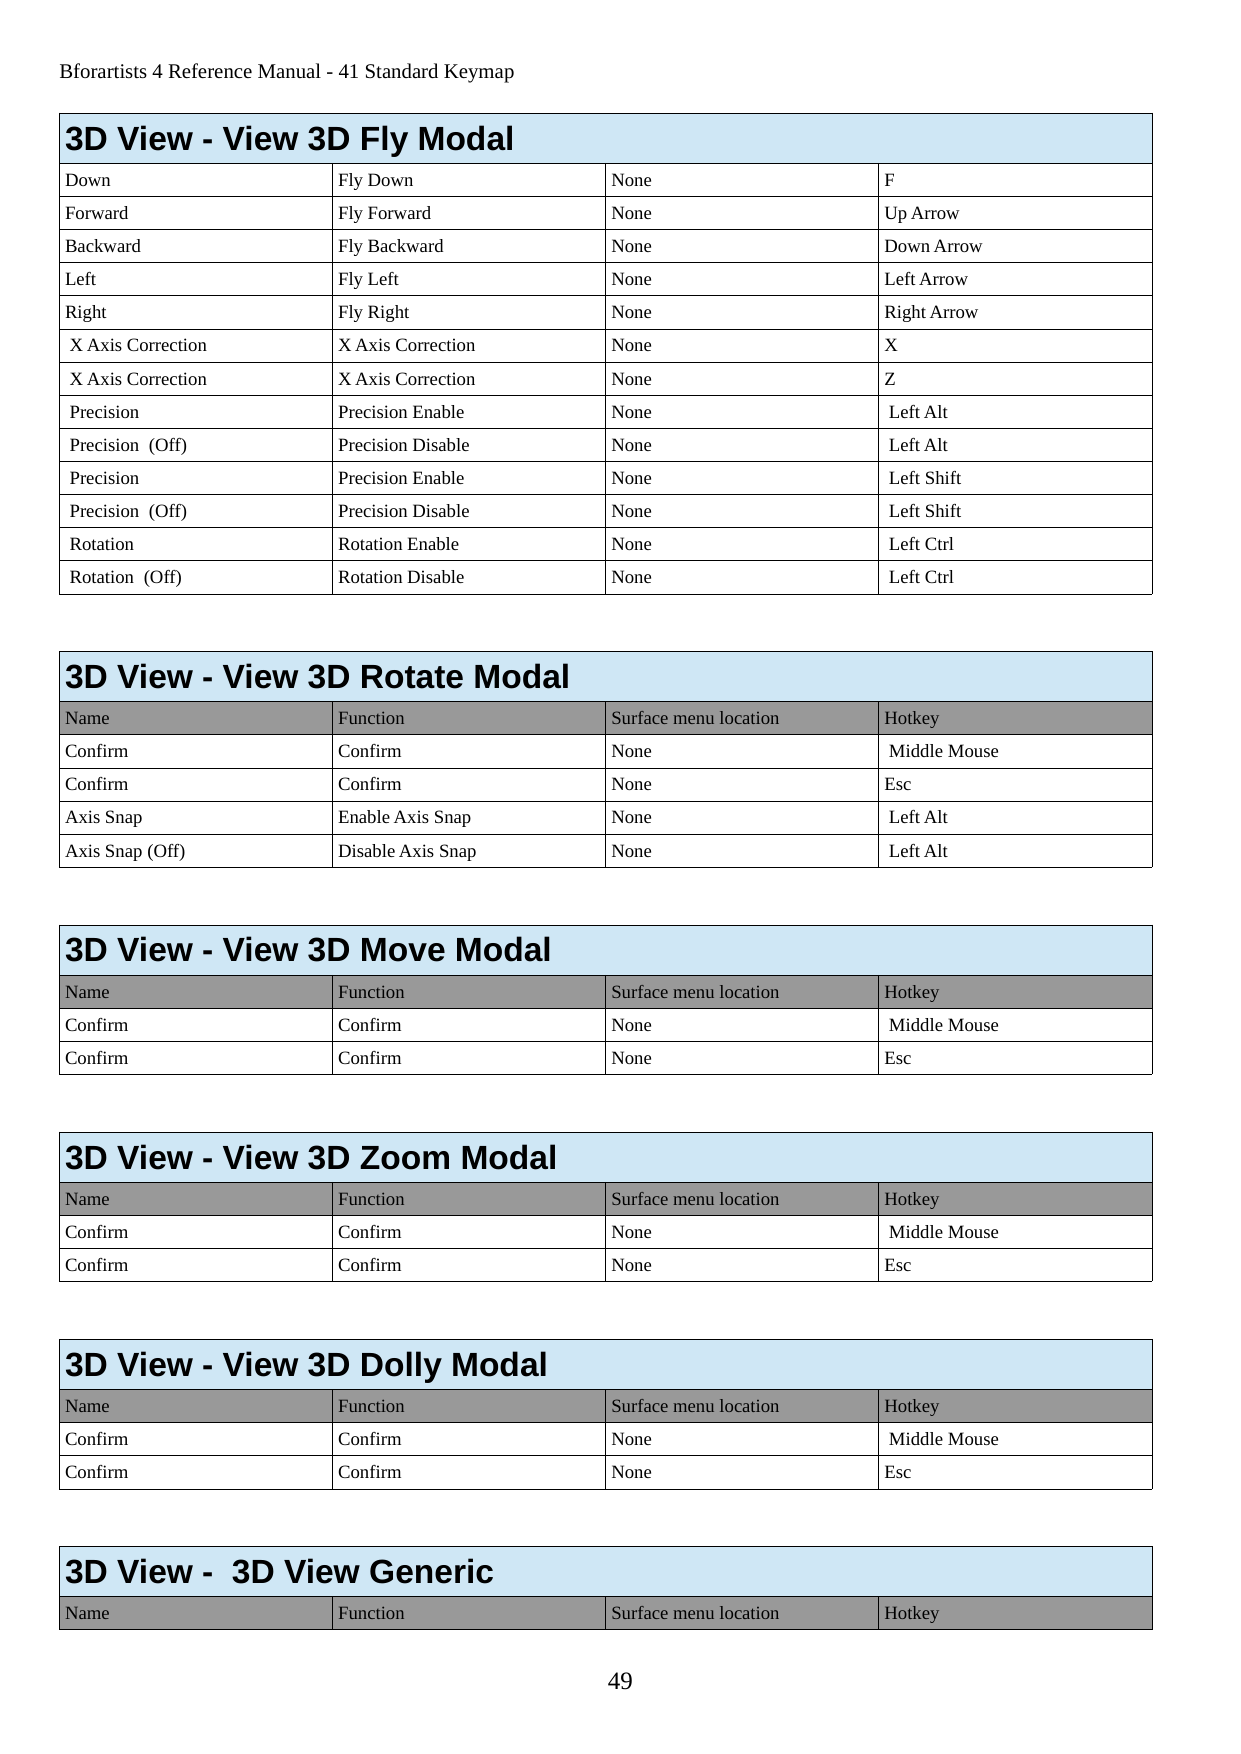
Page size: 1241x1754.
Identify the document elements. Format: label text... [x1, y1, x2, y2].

table_cell Confirm [60, 1249, 332, 1281]
table_cell Esc [879, 769, 1152, 801]
table_cell Fly Left [333, 263, 605, 295]
table_cell Fly Right [333, 296, 605, 328]
table_cell Right Arrow [879, 296, 1152, 328]
table_cell Rotation [60, 528, 332, 560]
table_cell Function [333, 702, 605, 734]
table_cell Z [879, 363, 1152, 395]
table_cell None [606, 1249, 878, 1281]
table_cell Confirm [333, 1249, 605, 1281]
table_cell Precision [60, 396, 332, 428]
table_cell None [606, 429, 878, 461]
table_cell None [606, 735, 878, 767]
table_cell Precision Disable [333, 429, 605, 461]
table_cell Esc [879, 1042, 1152, 1074]
table_cell Hotkey [879, 1597, 1152, 1629]
table_cell Forward [60, 197, 332, 229]
table_cell Left Shift [879, 462, 1152, 494]
table_cell Hotkey [879, 1183, 1152, 1215]
table_cell X [879, 330, 1152, 362]
table_cell Rotation (Off) [60, 561, 332, 593]
table_cell Left Ctrl [879, 561, 1152, 593]
table_cell X Axis Correction [60, 363, 332, 395]
table_cell Fly Forward [333, 197, 605, 229]
table_cell Name [60, 976, 332, 1008]
table_cell Disable Axis Snap [333, 835, 605, 867]
table_cell Middle Mouse [879, 1009, 1152, 1041]
table_cell Down Arrow [879, 230, 1152, 262]
table_cell Confirm [333, 1456, 605, 1488]
table_cell Surface menu location [606, 1390, 878, 1422]
table_cell Hotkey [879, 1390, 1152, 1422]
table_cell None [606, 1456, 878, 1488]
table_cell Left Ctrl [879, 528, 1152, 560]
table_cell Confirm [60, 1216, 332, 1248]
table_cell None [606, 164, 878, 196]
table_cell Name [60, 1390, 332, 1422]
table_cell Confirm [60, 1456, 332, 1488]
table_cell Left Alt [879, 802, 1152, 834]
table_cell Precision Enable [333, 396, 605, 428]
table_cell Precision Enable [333, 462, 605, 494]
table_cell Rotation Disable [333, 561, 605, 593]
table_cell Confirm [333, 1216, 605, 1248]
table_cell Confirm [333, 735, 605, 767]
table_cell X Axis Correction [60, 330, 332, 362]
table_cell Precision [60, 462, 332, 494]
table_cell Confirm [333, 1423, 605, 1455]
table_cell None [606, 230, 878, 262]
table_cell Surface menu location [606, 702, 878, 734]
table_cell None [606, 396, 878, 428]
table_cell Name [60, 702, 332, 734]
table_cell Left Alt [879, 396, 1152, 428]
table_cell None [606, 561, 878, 593]
table_cell Rotation Enable [333, 528, 605, 560]
table_cell None [606, 495, 878, 527]
table_header 3D View - View 3D Move Modal [60, 926, 1152, 975]
table_cell None [606, 363, 878, 395]
table_cell Surface menu location [606, 976, 878, 1008]
table_header 3D View - View 3D Rotate Modal [60, 652, 1152, 701]
table_cell Function [333, 976, 605, 1008]
table_header 3D View - View 3D Zoom Modal [60, 1133, 1152, 1182]
table_cell Confirm [60, 1423, 332, 1455]
table_cell Function [333, 1597, 605, 1629]
table_cell Esc [879, 1249, 1152, 1281]
table_cell Fly Down [333, 164, 605, 196]
table_cell Function [333, 1390, 605, 1422]
table_cell F [879, 164, 1152, 196]
table_cell X Axis Correction [333, 363, 605, 395]
table_cell Name [60, 1597, 332, 1629]
table_cell Left [60, 263, 332, 295]
table_cell Hotkey [879, 976, 1152, 1008]
table_cell Axis Snap [60, 802, 332, 834]
table_cell None [606, 462, 878, 494]
table_cell Precision (Off) [60, 495, 332, 527]
table_cell Left Shift [879, 495, 1152, 527]
table_cell Right [60, 296, 332, 328]
table_cell Confirm [333, 1042, 605, 1074]
table_cell None [606, 769, 878, 801]
table_cell None [606, 528, 878, 560]
table_cell None [606, 835, 878, 867]
table_cell Middle Mouse [879, 735, 1152, 767]
table_cell Surface menu location [606, 1183, 878, 1215]
table_cell Surface menu location [606, 1597, 878, 1629]
table_cell Confirm [60, 1009, 332, 1041]
table_cell None [606, 197, 878, 229]
table_cell Hotkey [879, 702, 1152, 734]
table_cell None [606, 1042, 878, 1074]
table_cell None [606, 1216, 878, 1248]
table_header 3D View - View 3D Dolly Modal [60, 1340, 1152, 1389]
table_cell None [606, 802, 878, 834]
table_cell None [606, 296, 878, 328]
table_cell None [606, 1009, 878, 1041]
table_cell Middle Mouse [879, 1216, 1152, 1248]
table_header 3D View - View 3D Fly Modal [60, 114, 1152, 163]
table_cell Function [333, 1183, 605, 1215]
table_cell Middle Mouse [879, 1423, 1152, 1455]
table_cell Precision (Off) [60, 429, 332, 461]
table_cell X Axis Correction [333, 330, 605, 362]
table_cell Enable Axis Snap [333, 802, 605, 834]
table_cell Left Alt [879, 429, 1152, 461]
table_cell Backward [60, 230, 332, 262]
table_cell None [606, 330, 878, 362]
table_cell None [606, 263, 878, 295]
table_cell Left Arrow [879, 263, 1152, 295]
table_cell None [606, 1423, 878, 1455]
table_cell Name [60, 1183, 332, 1215]
table_cell Left Alt [879, 835, 1152, 867]
table_header 3D View - 3D View Generic [60, 1547, 1152, 1596]
table_cell Up Arrow [879, 197, 1152, 229]
table_cell Down [60, 164, 332, 196]
table_cell Axis Snap (Off) [60, 835, 332, 867]
table_cell Esc [879, 1456, 1152, 1488]
table_cell Confirm [333, 1009, 605, 1041]
table_cell Confirm [60, 1042, 332, 1074]
table_cell Confirm [60, 735, 332, 767]
table_cell Confirm [60, 769, 332, 801]
table_cell Confirm [333, 769, 605, 801]
table_cell Fly Backward [333, 230, 605, 262]
table_cell Precision Disable [333, 495, 605, 527]
